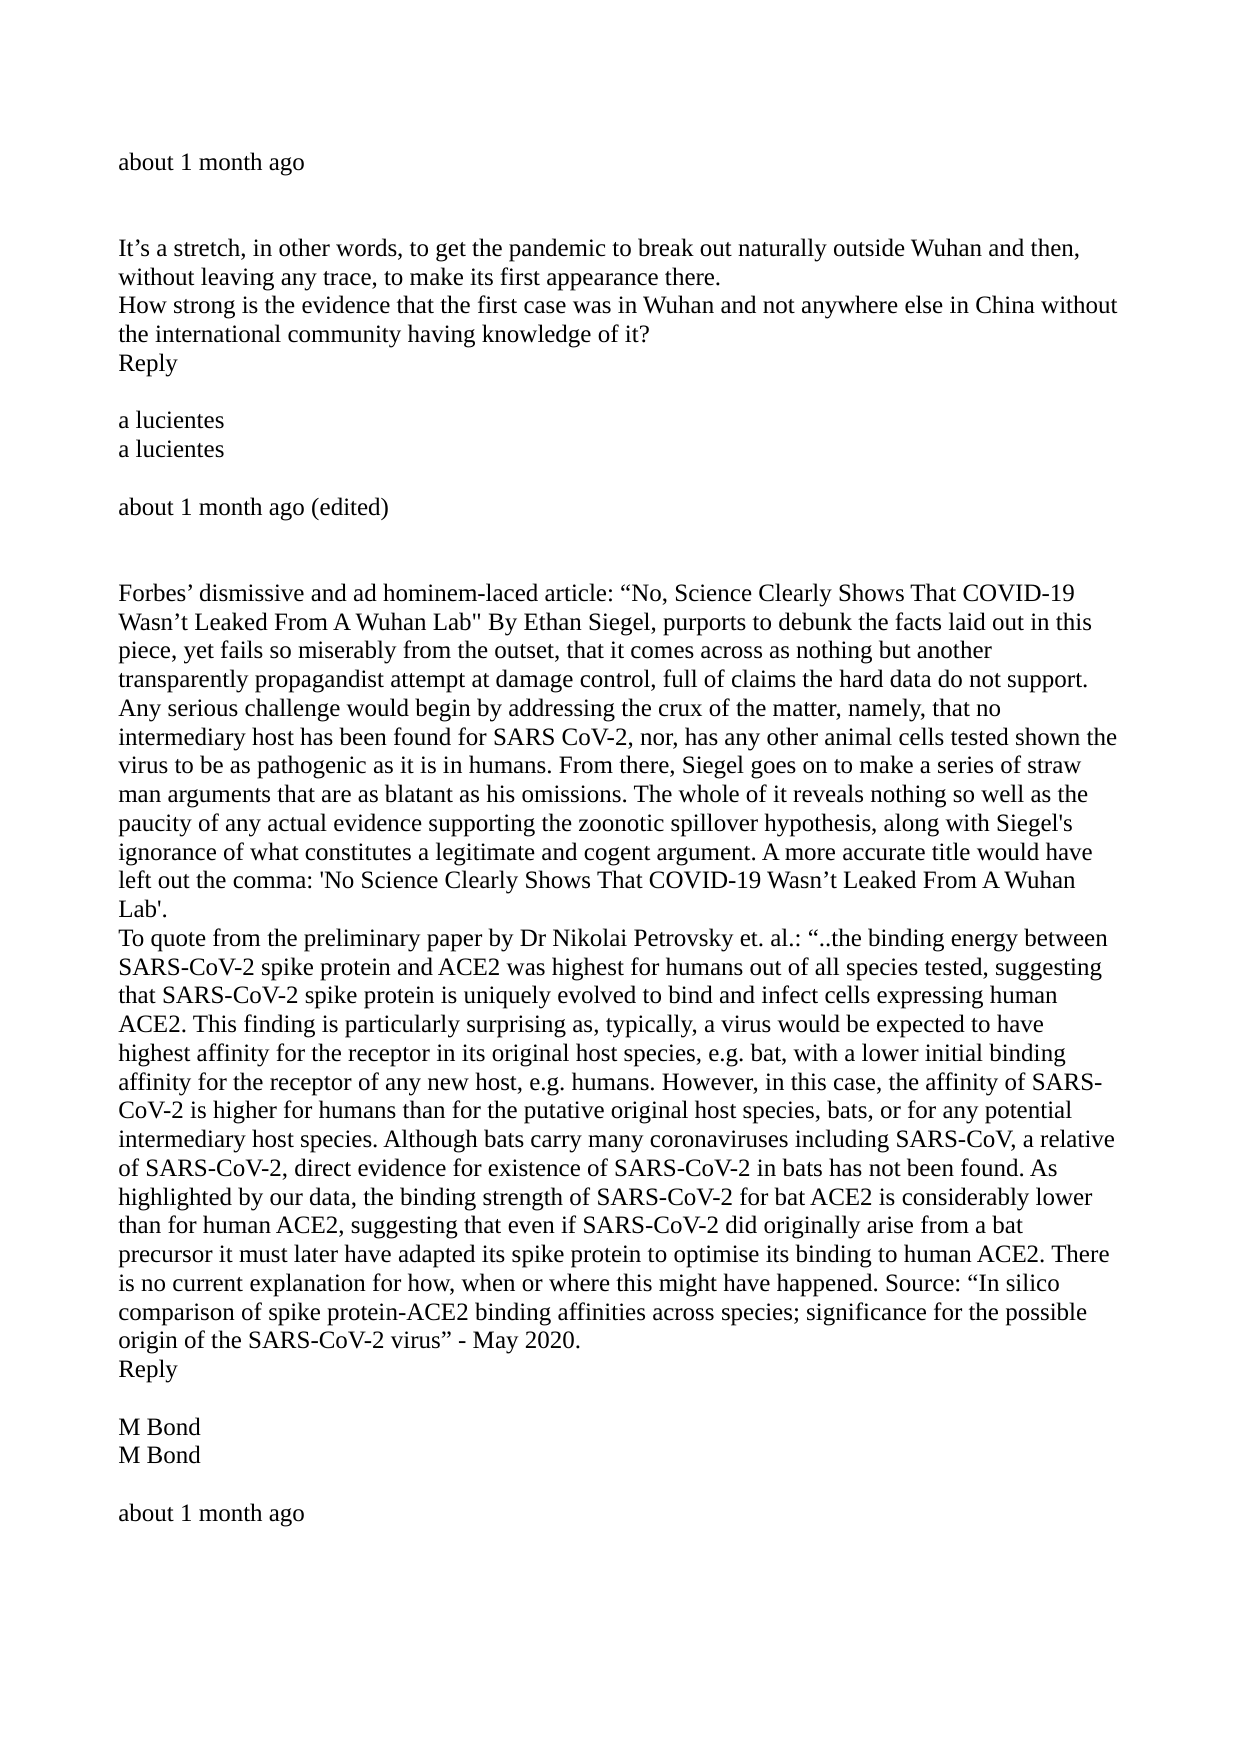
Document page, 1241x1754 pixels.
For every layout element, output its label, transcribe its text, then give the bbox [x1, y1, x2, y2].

text about 1 month ago [118, 147, 1122, 176]
text To quote from the preliminary paper by Dr Nikolai Petrovsky et. al.: “..the binding energy between SARS-CoV-2 spike protein and ACE2 was highest for humans out of all species tested, suggesting that SARS-CoV-2 spike protein is uniquely evolved to bind and infect cells expressing human ACE2. This finding is particularly surprising as, typically, a virus would be expected to have highest affinity for the receptor in its original host species, e.g. bat, with a lower initial binding affinity for the receptor of any new host, e.g. humans. However, in this case, the affinity of SARS-CoV-2 is higher for humans than for the putative original host species, bats, or for any potential intermediary host species. Although bats carry many coronaviruses including SARS-CoV, a relative of SARS-CoV-2, direct evidence for existence of SARS-CoV-2 in bats has not been found. As highlighted by our data, the binding strength of SARS-CoV-2 for bat ACE2 is considerably lower than for human ACE2, suggesting that even if SARS-CoV-2 did originally arise from a bat precursor it must later have adapted its spike protein to optimise its binding to human ACE2. There is no current explanation for how, when or where this might have happened. Source: “In silico comparison of spike protein-ACE2 binding affinities across species; significance for the possible origin of the SARS-CoV-2 virus” - May 2020. [118, 923, 1122, 1354]
text about 1 month ago [118, 1498, 1122, 1527]
text M Bond [118, 1441, 1122, 1469]
text a lucientes [118, 406, 1122, 434]
text Reply [118, 348, 1122, 377]
text M Bond [118, 1412, 1122, 1441]
text Any serious challenge would begin by addressing the crux of the matter, namely, that no intermediary host has been found for SARS CoV-2, nor, has any other animal cells tested shown the virus to be as pathogenic as it is in humans. From there, Siegel goes on to make a series of straw man arguments that are as blatant as his omissions. The whole of it reveals nothing so well as the paucity of any actual evidence supporting the zoonotic spillover hypothesis, along with Siegel's ignorance of what constitutes a legitimate and cogent argument. A more accurate title would have left out the comma: 'No Science Clearly Shows That COVID-19 Wasn’t Leaked From A Wuhan Lab'. [118, 693, 1122, 923]
text Reply [118, 1354, 1122, 1383]
text Forbes’ dismissive and ad hominem-laced article: “No, Science Clearly Shows That COVID-19 Wasn’t Leaked From A Wuhan Lab" By Ethan Siegel, purports to debunk the facts laid out in this piece, yet fails so miserably from the outset, that it comes across as nothing but another transparently propagandist attempt at damage control, full of claims the hard data do not support. [118, 578, 1122, 693]
text How strong is the evidence that the first case was in Wuhan and not anywhere else in China without the international community having knowledge of it? [118, 291, 1122, 348]
text about 1 month ago (edited) [118, 492, 1122, 521]
text It’s a stretch, in other words, to get the pandemic to break out naturally outside Wuhan and then, without leaving any trace, to make its first appearance there. [118, 233, 1122, 291]
text a lucientes [118, 434, 1122, 463]
